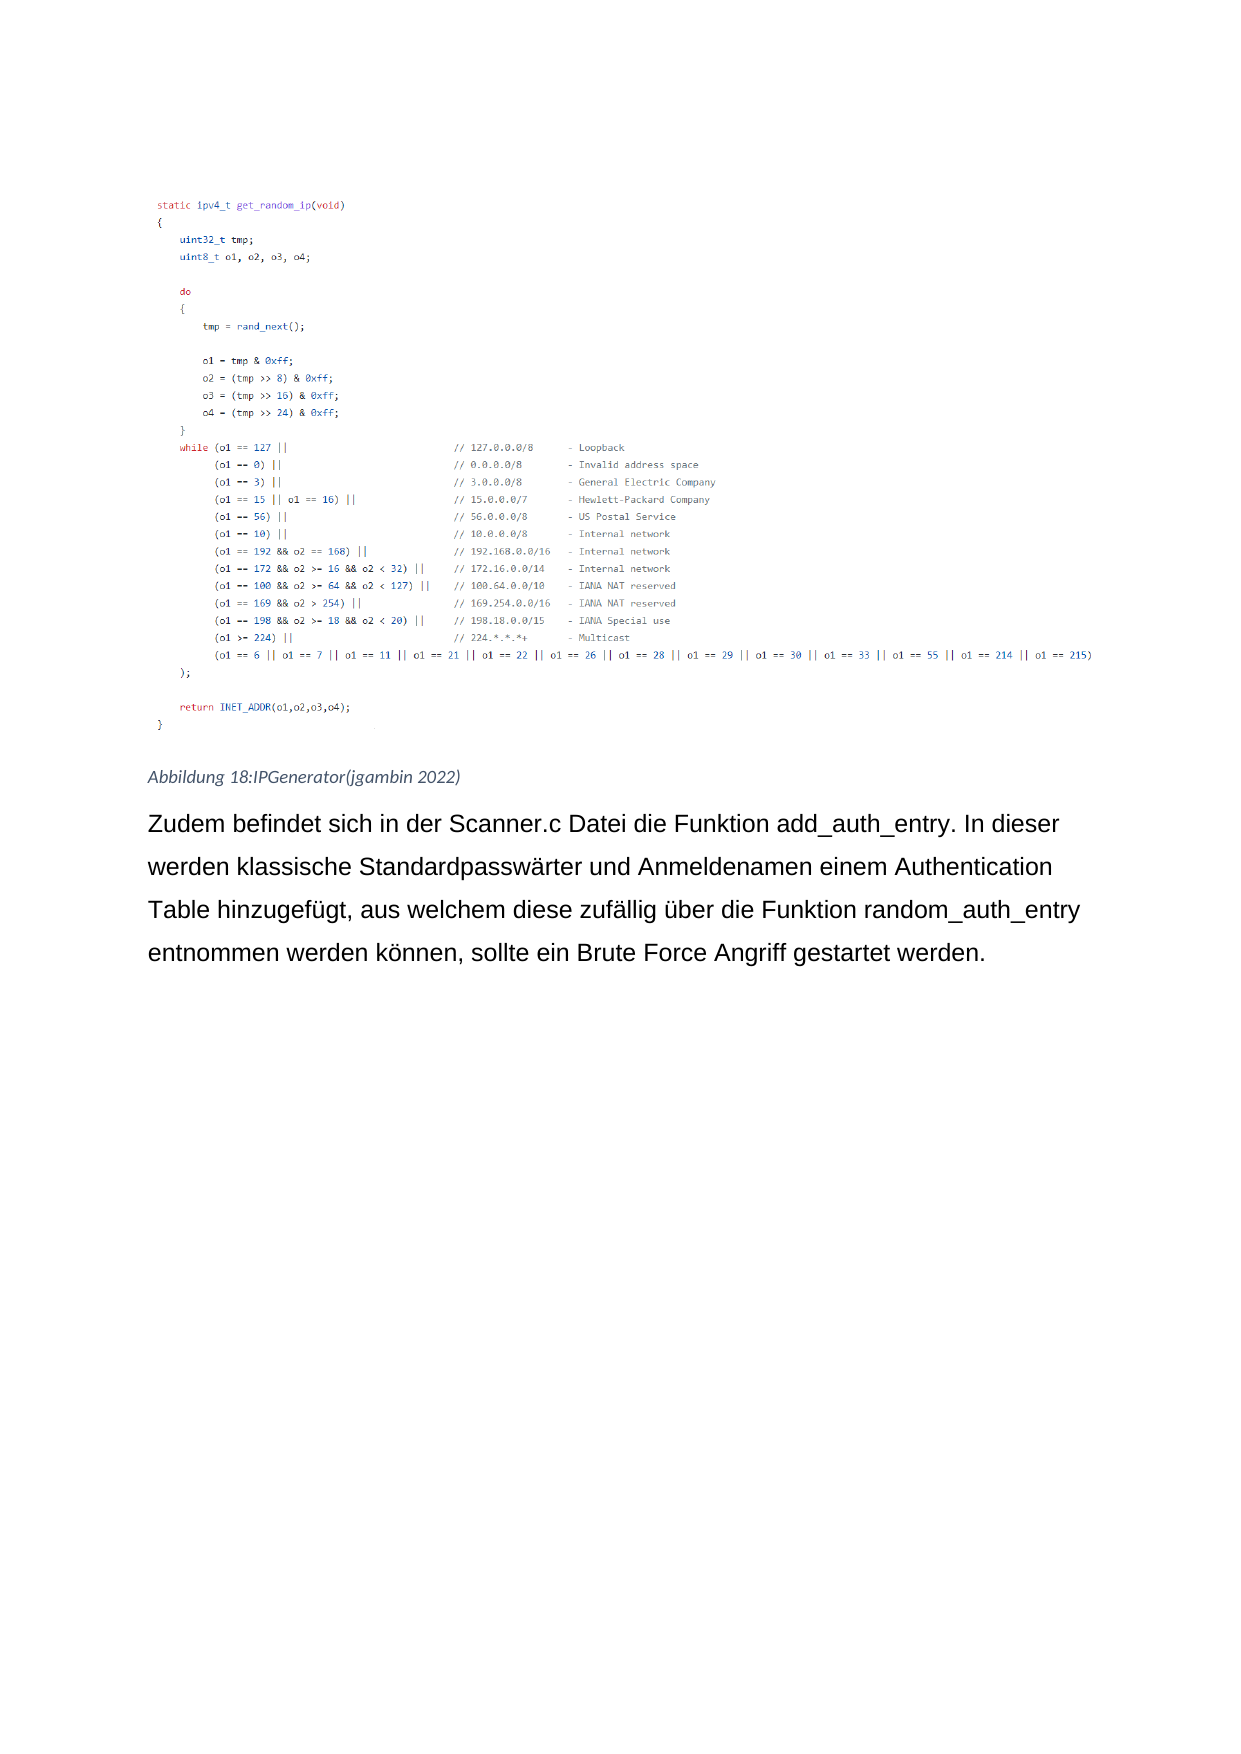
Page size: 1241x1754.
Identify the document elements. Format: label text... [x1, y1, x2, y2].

text Zudem befindet sich in der Scanner.c Datei die Funktion add_auth_entry. In dieser werden klassische Standardpasswärter und Anmeldenamen einem Authentication Table hinzugefügt, aus welchem diese zufällig über die Funktion random_auth_entry entnommen werden können, sollte ein Brute Force Angriff gestartet werden. [148, 809, 1093, 967]
text Abbildung 18:IPGenerator(jgambin 2022) [148, 765, 1093, 788]
